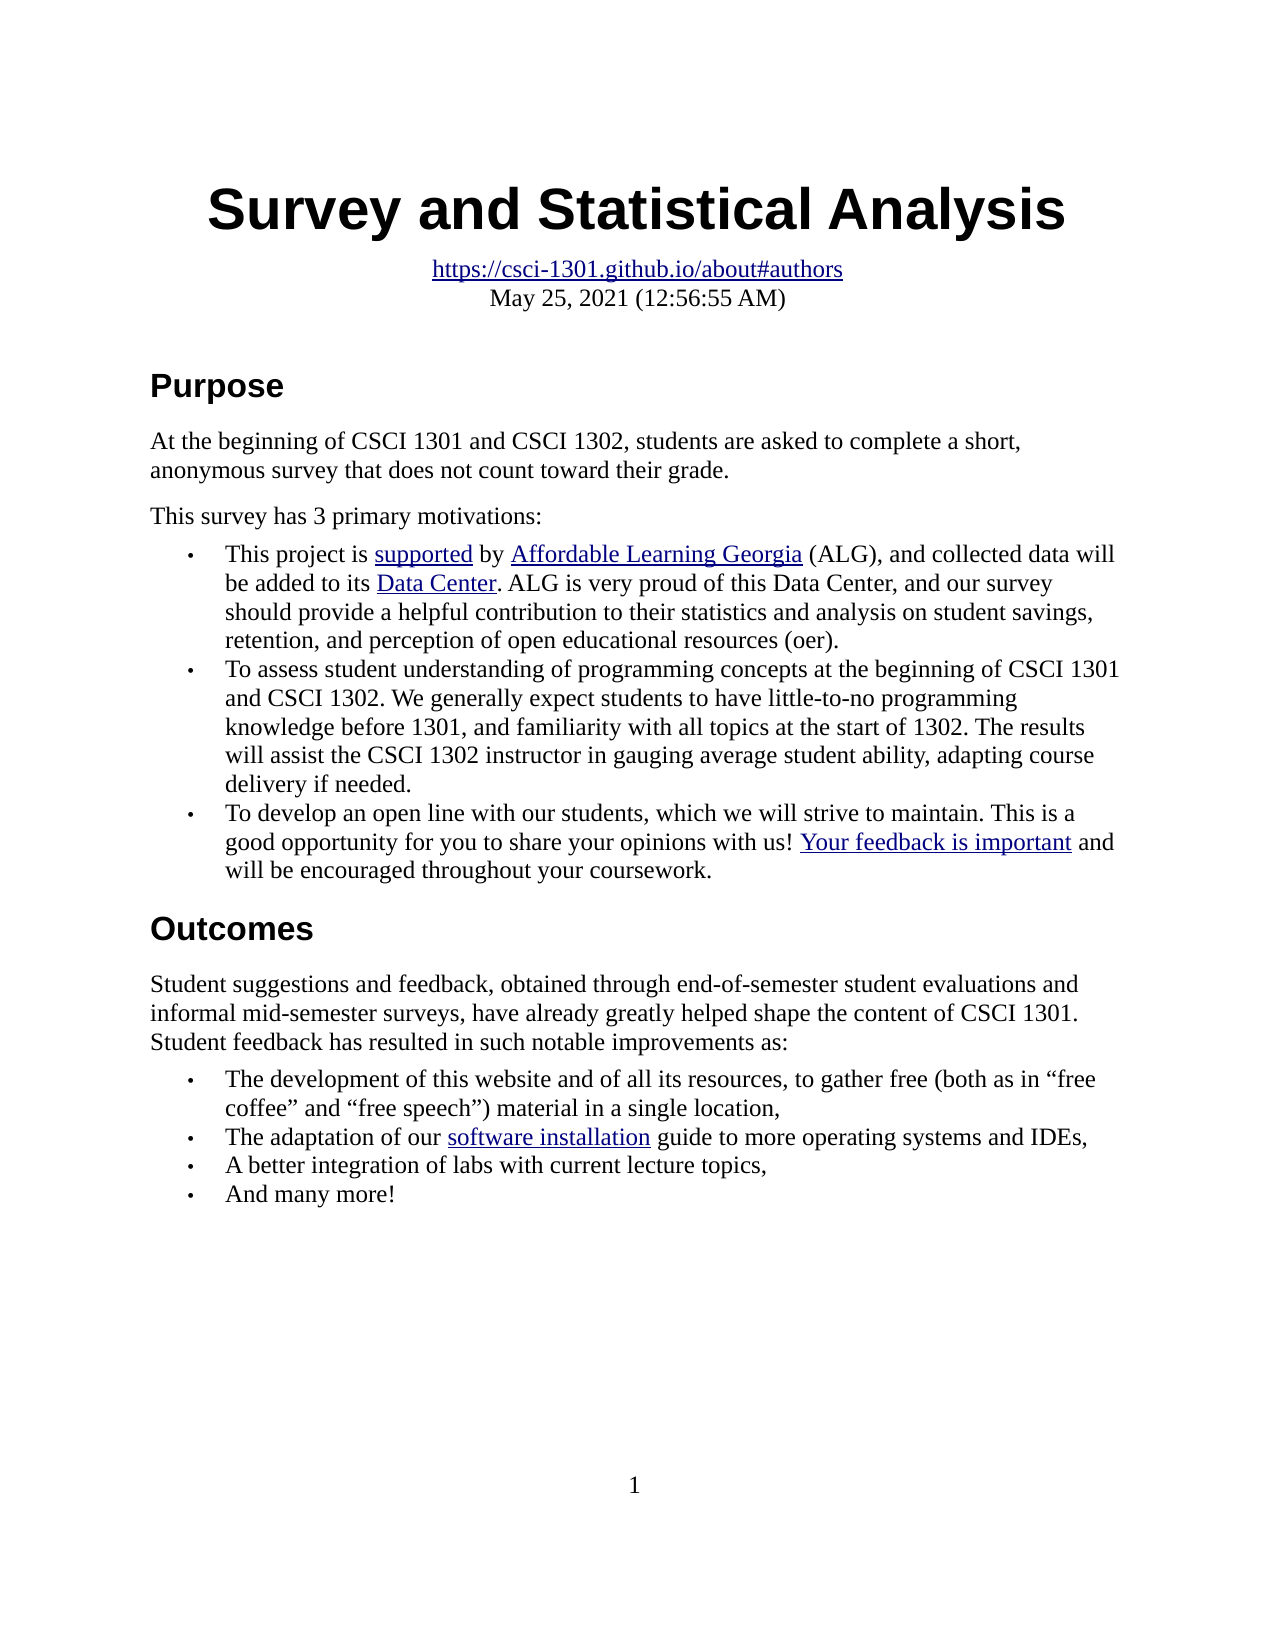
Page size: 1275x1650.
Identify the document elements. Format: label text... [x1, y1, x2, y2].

list This project is supported by Affordable Learning Georgia (ALG), and collected data will be added to its Data Center. ALG is very proud of this Data Center, and our survey should provide a helpful contribution to their statistics and analysis on student savings, retention, and perception of open educational resources (oer). [187, 539, 1125, 654]
subtitle Purpose [150, 366, 1125, 404]
list The development of this website and of all its resources, to gather free (both as in “free coffee” and “free speech”) material in a single location, [187, 1064, 1125, 1122]
title Survey and Statistical Analysis [150, 175, 1125, 242]
text Student suggestions and feedback, obtained through end-of-semester student evaluations and informal mid-semester surveys, have already greatly helped shape the content of CSCI 1301. Student feedback has resulted in such notable improvements as: [150, 969, 1125, 1055]
text At the beginning of CSCI 1301 and CSCI 1302, students are asked to complete a short, anonymous survey that does not count toward their grade. [150, 426, 1125, 483]
list To assess student understanding of programming concepts at the beginning of CSCI 1301 and CSCI 1302. We generally expect students to have little-to-no programming knowledge before 1301, and familiarity with all topics at the start of 1302. The results will assist the CSCI 1302 instructor in gauging average student ability, adapting course delivery if needed. [187, 654, 1125, 798]
subtitle Outcomes [150, 909, 1125, 948]
text https://csci-1301.github.io/about#authors [150, 254, 1125, 283]
list A better integration of labs with current lecture topics, [187, 1151, 1125, 1179]
text May 25, 2021 (12:56:55 AM) [150, 283, 1125, 312]
text This survey has 3 primary motivations: [150, 501, 1125, 530]
list And many more! [187, 1179, 1125, 1208]
list To develop an open line with our students, which we will strive to maintain. This is a good opportunity for you to share your opinions with us! Your feedback is important and will be encouraged throughout your coursework. [187, 798, 1125, 884]
list The adaptation of our software installation guide to more operating systems and IDEs, [187, 1122, 1125, 1151]
